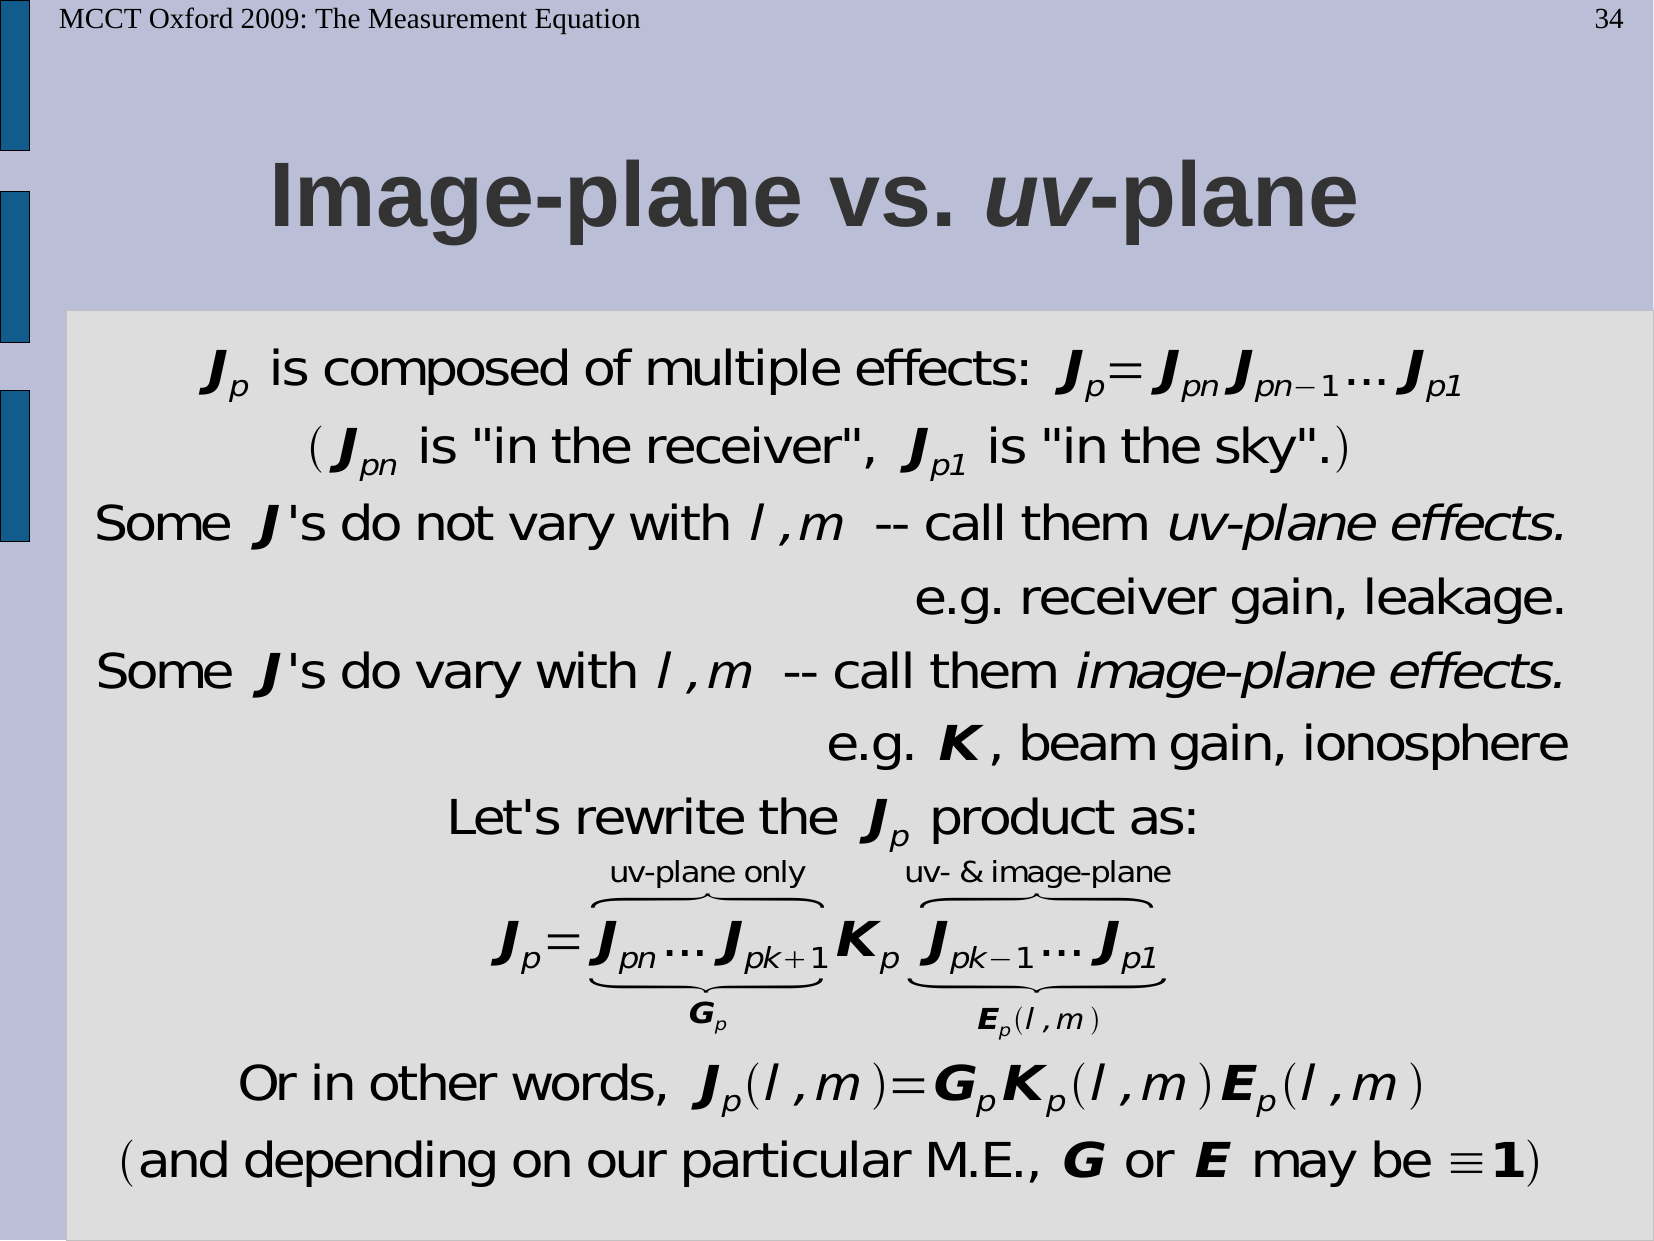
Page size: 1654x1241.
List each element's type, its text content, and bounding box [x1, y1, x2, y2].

chart [87, 328, 1573, 1192]
title Image-plane vs. uv-plane [121, 91, 1534, 299]
